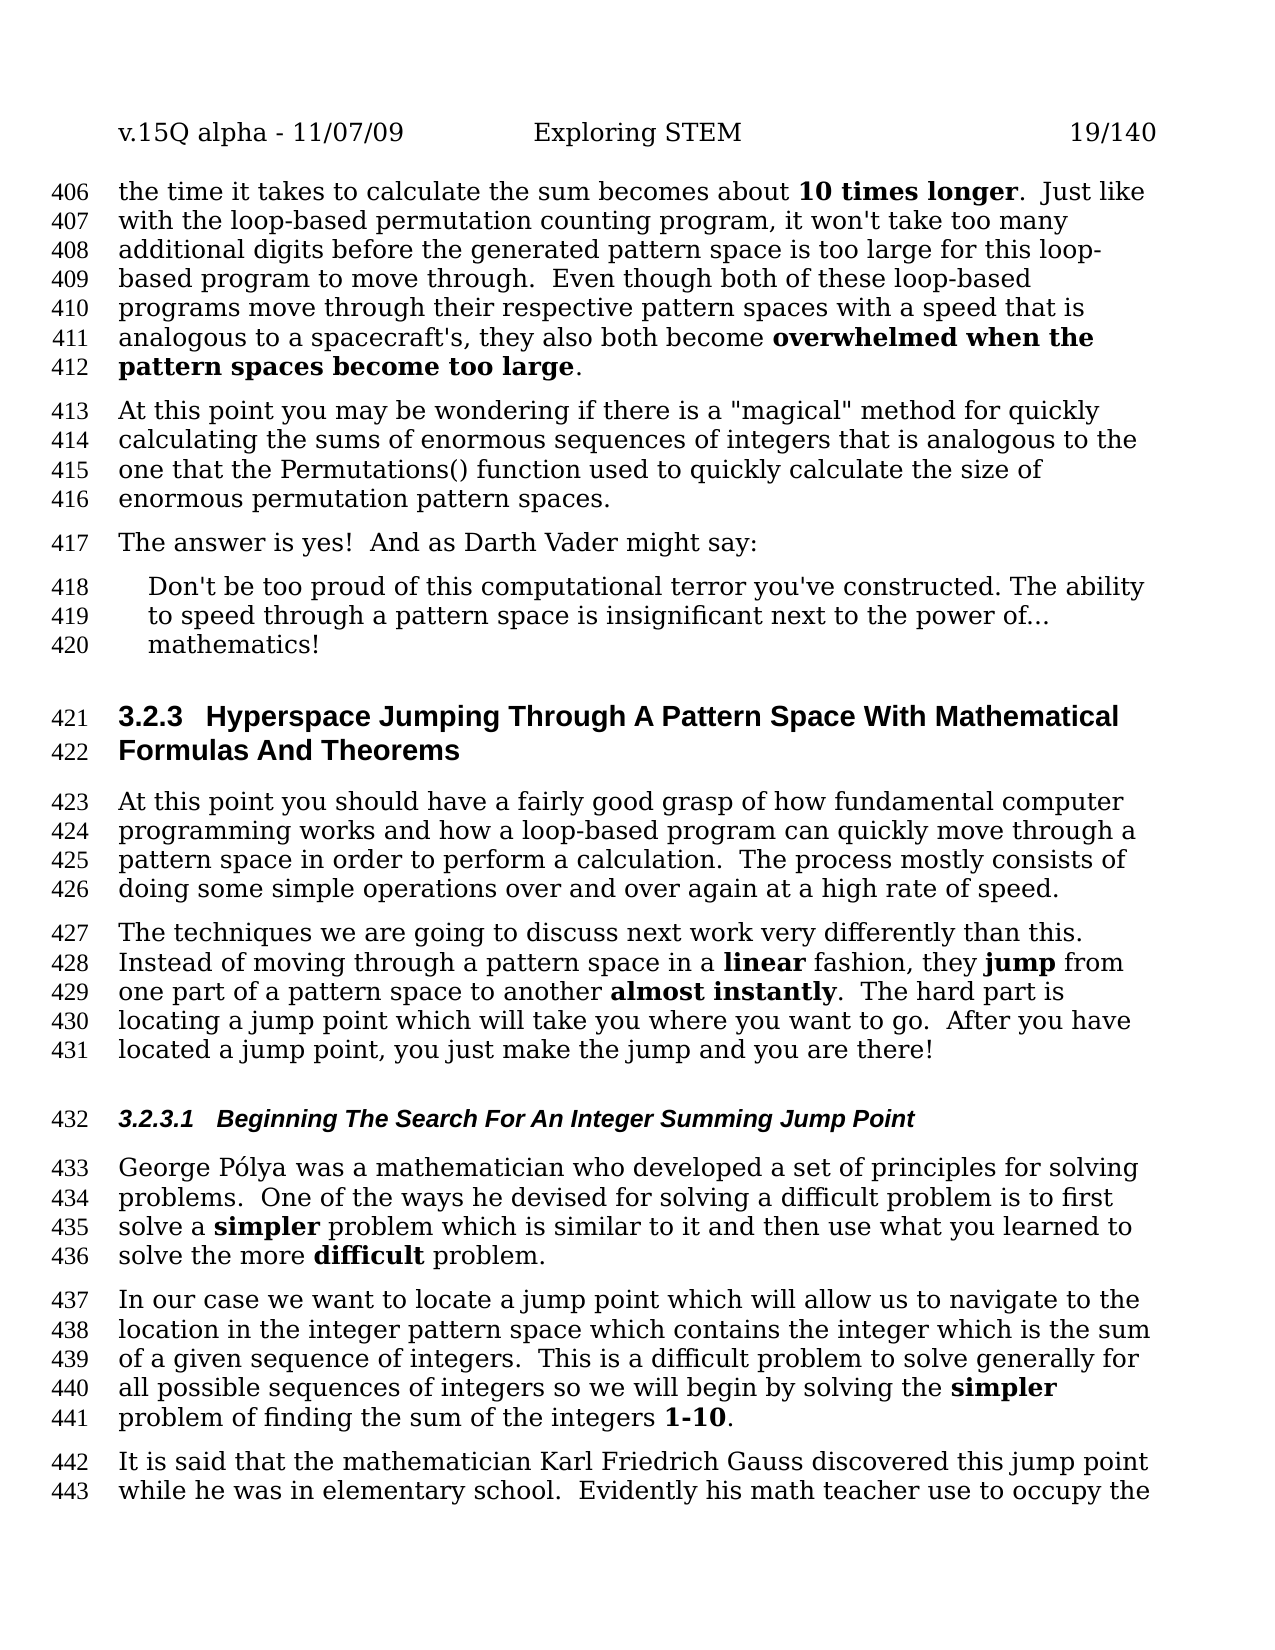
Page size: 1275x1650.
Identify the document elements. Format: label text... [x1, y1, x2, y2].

text In our case we want to locate a jump point which will allow us to navigate to the location in the integer pattern space which contains the integer which is the sum of a given sequence of integers. This is a difficult problem to solve generally for all possible sequences of integers so we will begin by solving the simpler problem of finding the sum of the integers 1-10. [118, 1286, 1157, 1432]
text Don't be too proud of this computational terror you've constructed. The ability to speed through a pattern space is insignificant next to the power of... mathematics! [148, 572, 1157, 660]
subtitle Hyperspace Jumping Through A Pattern Space With Mathematical Formulas And Theorems [118, 699, 1157, 766]
text It is said that the mathematician Karl Friedrich Gauss discovered this jump point while he was in elementary school. Evidently his math teacher use to occupy the [118, 1447, 1157, 1505]
text George Pólya was a mathematician who developed a set of principles for solving problems. One of the ways he devised for solving a difficult problem is to first solve a simpler problem which is similar to it and then use what you learned to solve the more difficult problem. [118, 1153, 1157, 1271]
subtitle Beginning The Search For An Integer Summing Jump Point [118, 1104, 1157, 1132]
text the time it takes to calculate the sum becomes about 10 times longer. Just like with the loop-based permutation counting program, it won't take too many additional digits before the generated pattern space is too large for this loop-based program to move through. Even though both of these loop-based programs move through their respective pattern spaces with a speed that is analogous to a spacecraft's, they also both become overwhelmed when the pattern spaces become too large. [118, 177, 1157, 382]
text At this point you should have a fairly good grasp of how fundamental computer programming works and how a loop-based program can quickly move through a pattern space in order to perform a calculation. The process mostly consists of doing some simple operations over and over again at a high rate of speed. [118, 787, 1157, 904]
text At this point you may be wondering if there is a "magical" method for quickly calculating the sums of enormous sequences of integers that is analogous to the one that the Permutations() function used to quickly calculate the size of enormous permutation pattern spaces. [118, 397, 1157, 513]
text The answer is yes! And as Darth Vader might say: [118, 528, 1157, 557]
text The techniques we are going to discuss next work very differently than this. Instead of moving through a pattern space in a linear fashion, they jump from one part of a pattern space to another almost instantly. The hard part is locating a jump point which will take you where you want to go. After you have located a jump point, you just make the jump and you are there! [118, 919, 1157, 1065]
